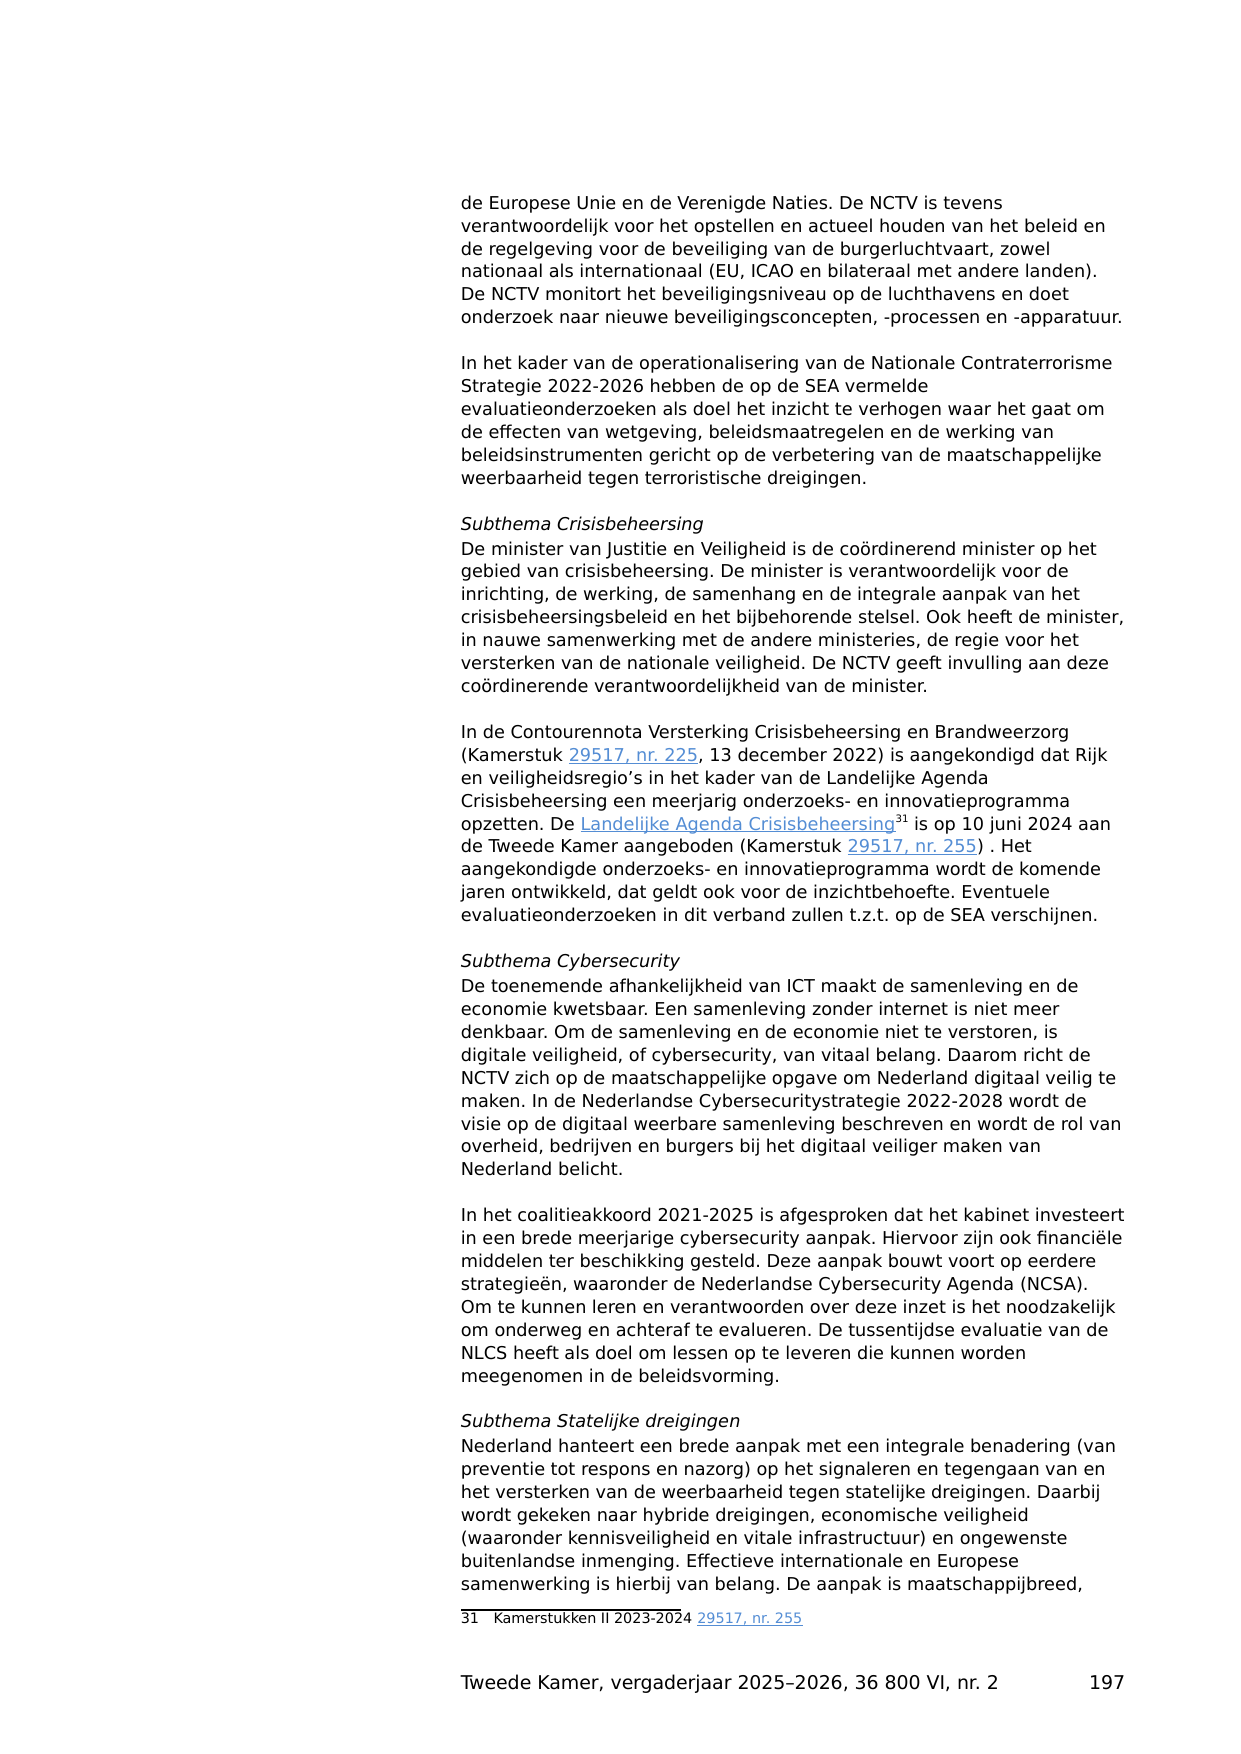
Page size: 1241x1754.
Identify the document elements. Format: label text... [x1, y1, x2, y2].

text De toenemende afhankelijkheid van ICT maakt de samenleving en de economie kwetsbaar. Een samenleving zonder internet is niet meer denkbaar. Om de samenleving en de economie niet te verstoren, is digitale veiligheid, of cybersecurity, van vitaal belang. Daarom richt de NCTV zich op de maatschappelijke opgave om Nederland digitaal veilig te maken. In de Nederlandse Cybersecuritystrategie 2022-2028 wordt de visie op de digitaal weerbare samenleving beschreven en wordt de rol van overheid, bedrijven en burgers bij het digitaal veiliger maken van Nederland belicht. [461, 974, 1125, 1180]
text De minister van Justitie en Veiligheid is de coördinerend minister op het gebied van crisisbeheersing. De minister is verantwoordelijk voor de inrichting, de werking, de samenhang en de integrale aanpak van het crisisbeheersingsbeleid en het bijbehorende stelsel. Ook heeft de minister, in nauwe samenwerking met de andere ministeries, de regie voor het versterken van de nationale veiligheid. De NCTV geeft invulling aan deze coördinerende verantwoordelijkheid van de minister. [461, 537, 1125, 697]
text __Kamerstukken II 2023-2024 29517, nr. 255 [461, 1610, 1125, 1627]
text Subthema Crisisbeheersing [461, 512, 1125, 534]
text In het coalitieakkoord 2021-2025 is afgesproken dat het kabinet investeert in een brede meerjarige cybersecurity aanpak. Hiervoor zijn ook financiële middelen ter beschikking gesteld. Deze aanpak bouwt voort op eerdere strategieën, waaronder de Nederlandse Cybersecurity Agenda (NCSA). Om te kunnen leren en verantwoorden over deze inzet is het noodzakelijk om onderweg en achteraf te evalueren. De tussentijdse evaluatie van de NLCS heeft als doel om lessen op te leveren die kunnen worden meegenomen in de beleidsvorming. [461, 1203, 1125, 1387]
text In het kader van de operationalisering van de Nationale Contraterrorisme Strategie 2022-2026 hebben de op de SEA vermelde evaluatieonderzoeken als doel het inzicht te verhogen waar het gaat om de effecten van wetgeving, beleidsmaatregelen en de werking van beleidsinstrumenten gericht op de verbetering van de maatschappelijke weerbaarheid tegen terroristische dreigingen. [461, 351, 1125, 489]
text Nederland hanteert een brede aanpak met een integrale benadering (van preventie tot respons en nazorg) op het signaleren en tegengaan van en het versterken van de weerbaarheid tegen statelijke dreigingen. Daarbij wordt gekeken naar hybride dreigingen, economische veiligheid (waaronder kennisveiligheid en vitale infrastructuur) en ongewenste buitenlandse inmenging. Effectieve internationale en Europese samenwerking is hierbij van belang. De aanpak is maatschappijbreed, [461, 1434, 1125, 1595]
text Subthema Statelijke dreigingen [461, 1409, 1125, 1432]
text Subthema Cybersecurity [461, 949, 1125, 972]
text de Europese Unie en de Verenigde Naties. De NCTV is tevens verantwoordelijk voor het opstellen en actueel houden van het beleid en de regelgeving voor de beveiliging van de burgerluchtvaart, zowel nationaal als internationaal (EU, ICAO en bilateraal met andere landen). De NCTV monitort het beveiligingsniveau op de luchthavens en doet onderzoek naar nieuwe beveiligingsconcepten, -processen en -apparatuur. [461, 191, 1125, 328]
text In de Contourennota Versterking Crisisbeheersing en Brandweerzorg (Kamerstuk 29517, nr. 225, 13 december 2022) is aangekondigd dat Rijk en veiligheidsregio’s in het kader van de Landelijke Agenda Crisisbeheersing een meerjarig onderzoeks- en innovatieprogramma opzetten. De Landelijke Agenda Crisisbeheersing is op 10 juni 2024 aan de Tweede Kamer aangeboden (Kamerstuk 29517, nr. 255) . Het aangekondigde onderzoeks- en innovatieprogramma wordt de komende jaren ontwikkeld, dat geldt ook voor de inzichtbehoefte. Eventuele evaluatieonderzoeken in dit verband zullen t.z.t. op de SEA verschijnen. [461, 720, 1125, 926]
